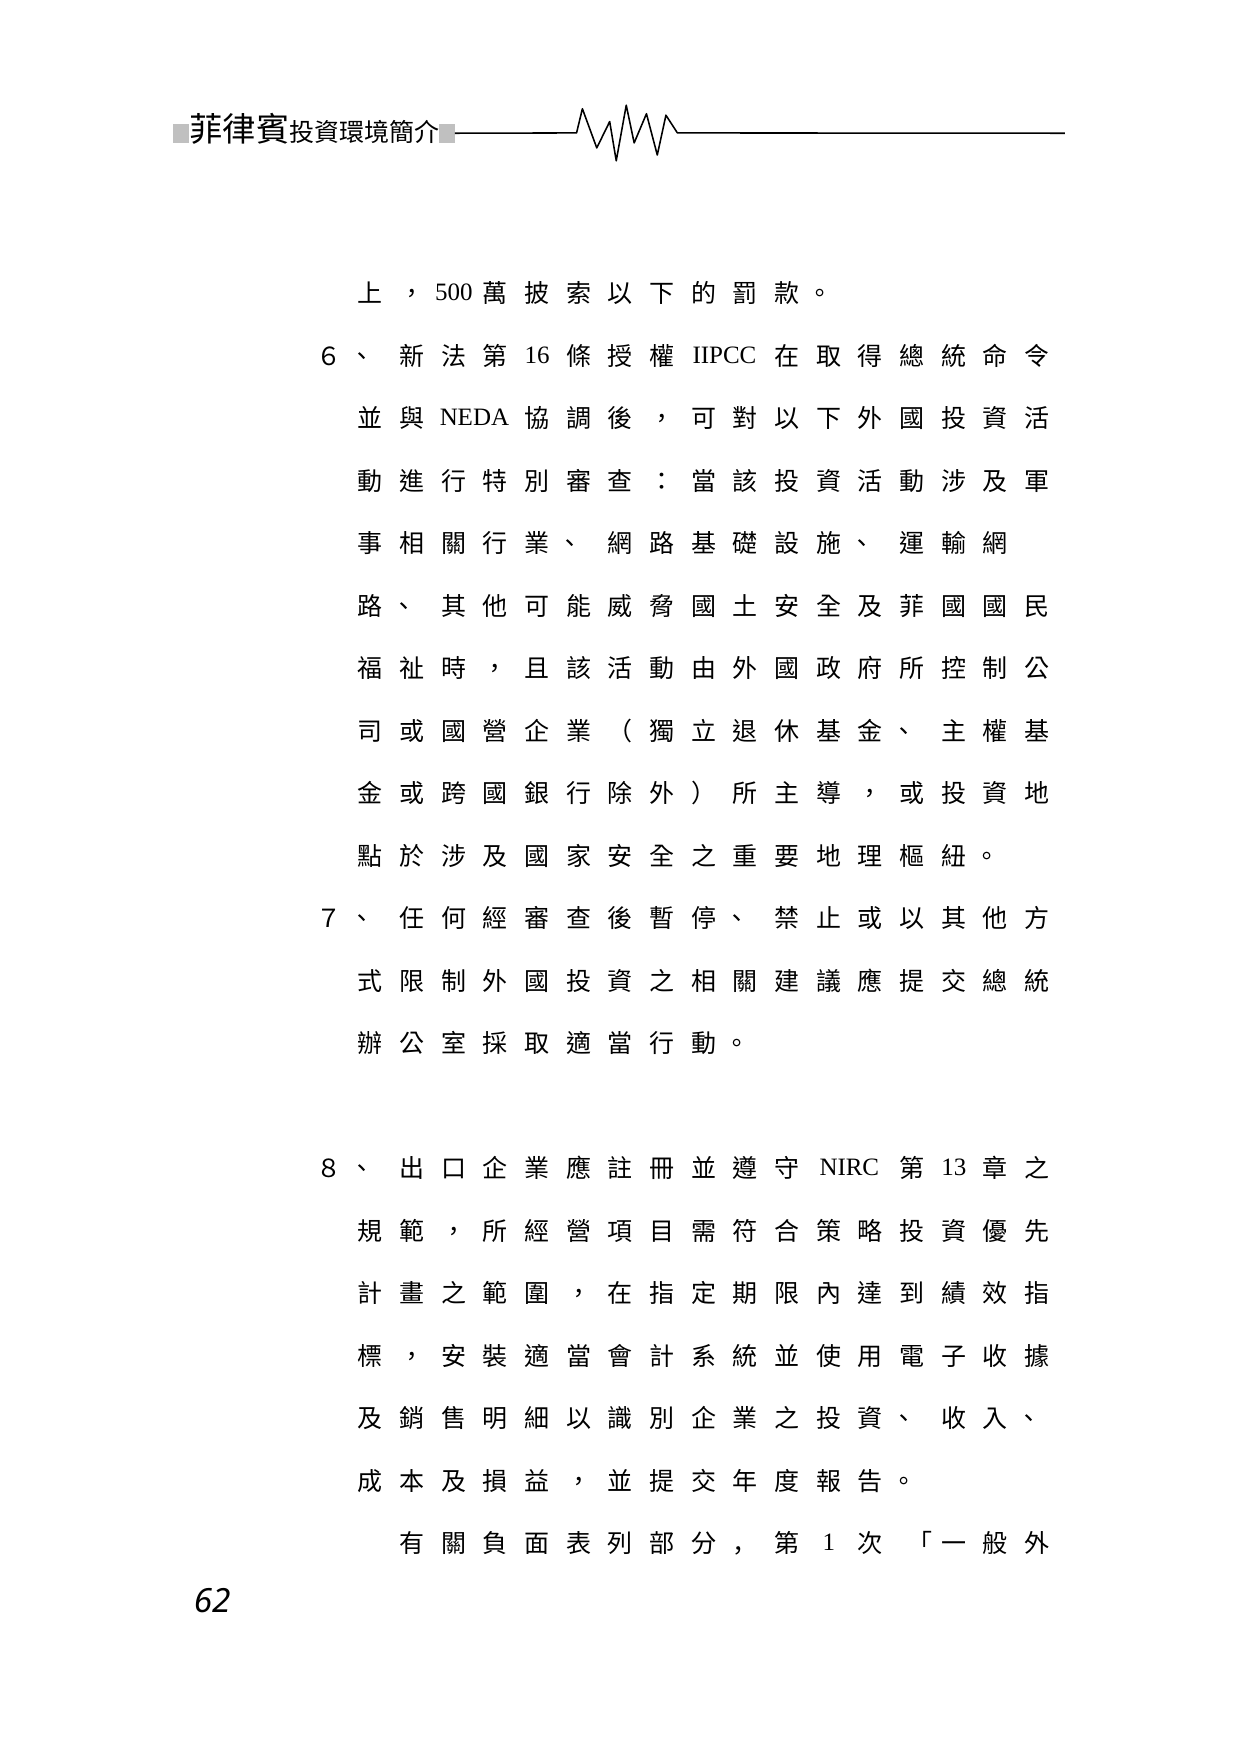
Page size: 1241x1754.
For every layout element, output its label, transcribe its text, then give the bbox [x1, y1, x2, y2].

text 有關負面表列部分，第1次「一般外 [330, 1500, 1058, 1563]
text ７、任何經審查後暫停、禁止或以其他方式限制外國投資之相關建議應提交總統辦公室採取適當行動。 [281, 875, 1058, 1063]
text 上，500萬披索以下的罰款。 [281, 250, 1058, 313]
text ８、出口企業應註冊並遵守NIRC第13章之規範，所經營項目需符合策略投資優先計畫之範圍，在指定期限內達到績效指標，安裝適當會計系統並使用電子收據及銷售明細以識別企業之投資、收入、成本及損益，並提交年度報告。 [281, 1125, 1058, 1500]
text ６、新法第16條授權IIPCC在取得總統命令並與NEDA協調後，可對以下外國投資活動進行特別審查：當該投資活動涉及軍事相關行業、網路基礎設施、運輸網路、其他可能威脅國土安全及菲國國民福祉時，且該活動由外國政府所控制公司或國營企業（獨立退休基金、主權基金或跨國銀行除外）所主導，或投資地點於涉及國家安全之重要地理樞紐。 [281, 313, 1058, 875]
